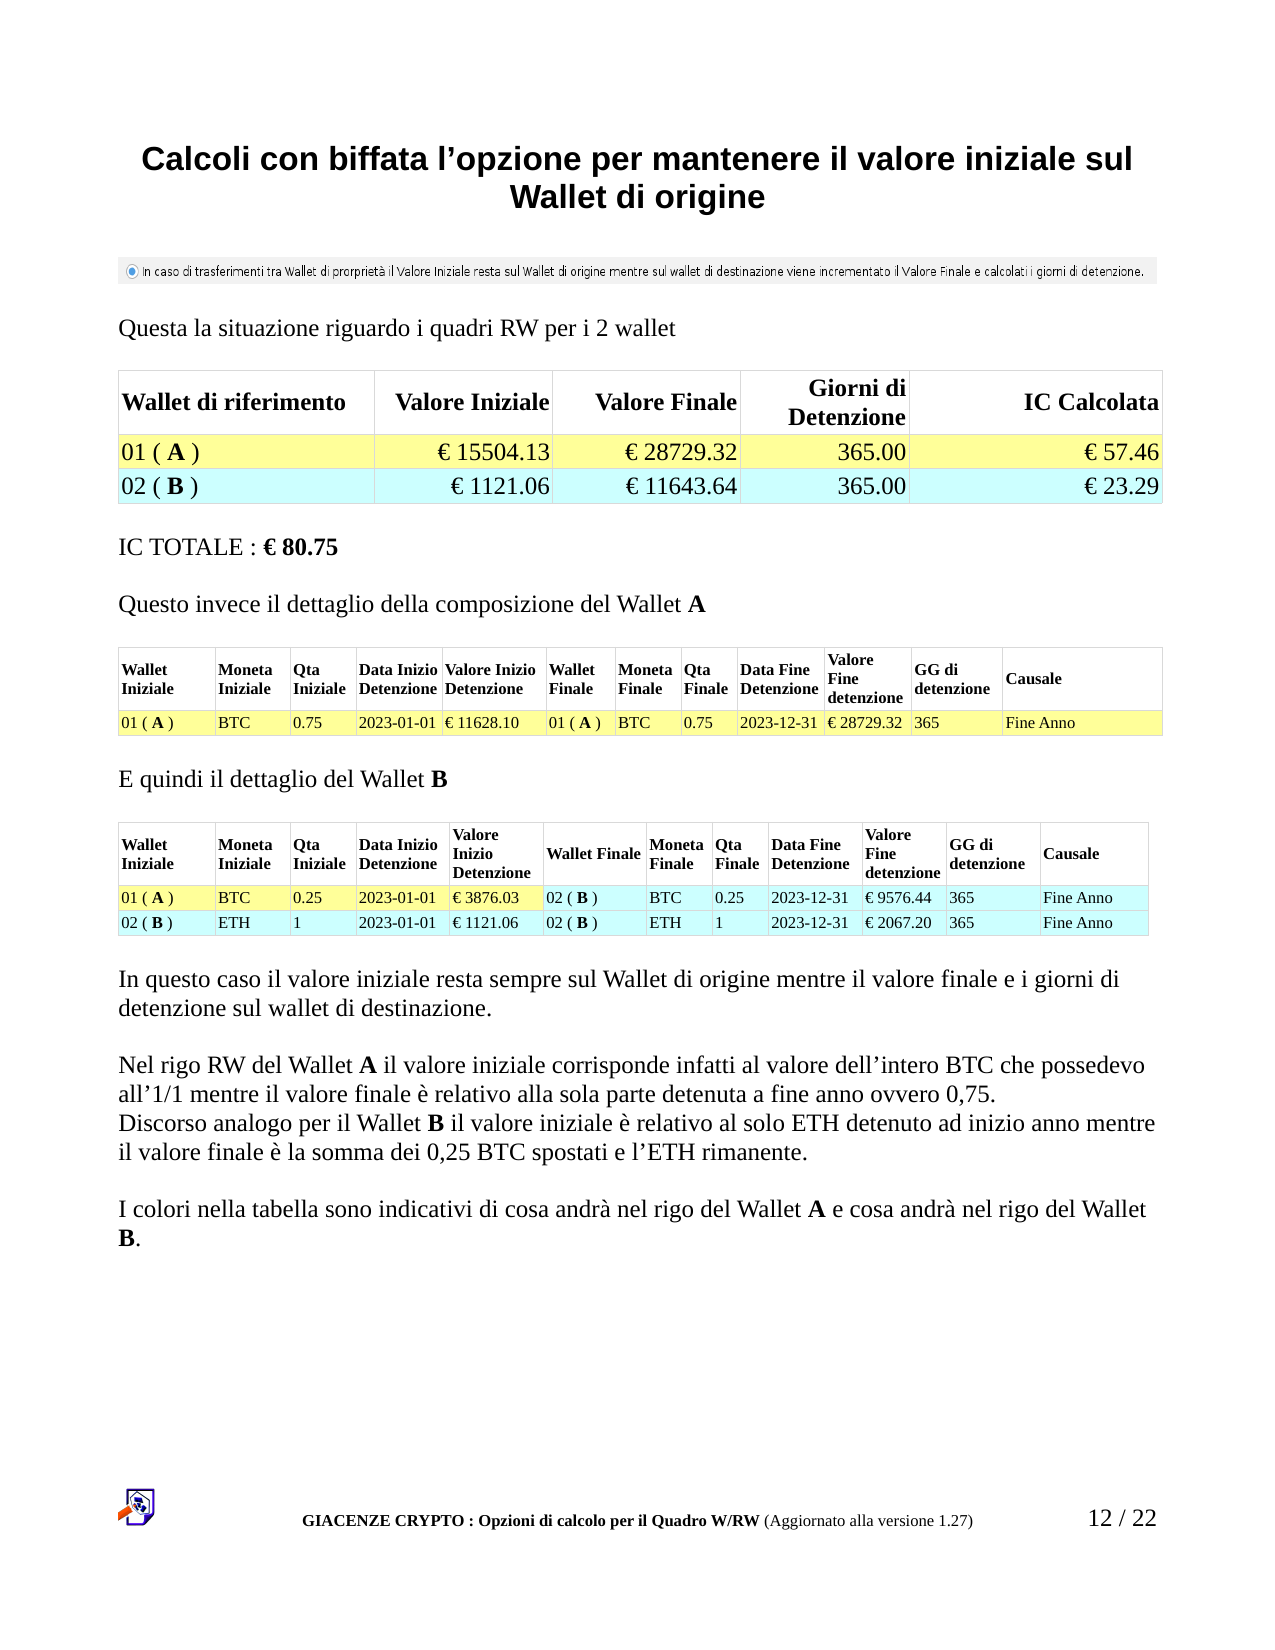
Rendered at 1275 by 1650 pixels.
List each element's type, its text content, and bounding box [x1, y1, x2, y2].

table_header Giorni di Detenzione [741, 371, 909, 433]
table_header Wallet Iniziale [119, 648, 215, 710]
text Questa la situazione riguardo i quadri RW per i 2 wallet [118, 313, 1157, 341]
text I colori nella tabella sono indicativi di cosa andrà nel rigo del Wallet A e cosa andrà nel rigo del Wallet B. [118, 1194, 1157, 1252]
subtitle Calcoli con biffata l’opzione per mantenere il valore iniziale sul Wallet di origine [118, 139, 1157, 216]
table_header Wallet Iniziale [119, 823, 215, 885]
table_cell € 3876.03 [450, 886, 543, 910]
table_cell 01 ( A ) [119, 711, 215, 735]
table_header Data Inizio Detenzione [357, 648, 442, 710]
table_cell 2023-12-31 [738, 711, 824, 735]
table_header Valore Fine detenzione [825, 648, 911, 710]
table_cell € 1121.06 [375, 469, 552, 503]
table_cell 2023-01-01 [357, 711, 442, 735]
table_header Moneta Finale [647, 823, 712, 885]
table_cell 0.25 [291, 886, 356, 910]
table_cell 1 [291, 911, 356, 935]
table_header Qta Finale [713, 823, 768, 885]
text E quindi il dettaglio del Wallet B [118, 764, 1157, 793]
table_header Causale [1003, 648, 1162, 710]
table_cell 01 ( A ) [547, 711, 615, 735]
table_cell € 1121.06 [450, 911, 543, 935]
table_cell Fine Anno [1041, 886, 1148, 910]
table_cell Fine Anno [1003, 711, 1162, 735]
table_header Data Inizio Detenzione [357, 823, 449, 885]
table_cell 365.00 [741, 469, 909, 503]
table_cell ETH [216, 911, 290, 935]
table_cell BTC [216, 886, 290, 910]
table_cell BTC [616, 711, 681, 735]
text Nel rigo RW del Wallet A il valore iniziale corrisponde infatti al valore dell’intero BTC che possedevo all’1/1 mentre il valore finale è relativo alla sola parte detenuta a fine anno ovvero 0,75. [118, 1050, 1157, 1108]
table_header Qta Iniziale [291, 648, 356, 710]
table_cell € 9576.44 [863, 886, 946, 910]
table_header Causale [1041, 823, 1148, 885]
table_header Moneta Iniziale [216, 823, 290, 885]
table_cell € 2067.20 [863, 911, 946, 935]
table_cell € 11643.64 [553, 469, 740, 503]
table_header Data Fine Detenzione [738, 648, 824, 710]
text Questo invece il dettaglio della composizione del Wallet A [118, 589, 1157, 618]
table_header Data Fine Detenzione [769, 823, 862, 885]
table_cell 2023-12-31 [769, 886, 862, 910]
table_cell ETH [647, 911, 712, 935]
table_cell BTC [216, 711, 290, 735]
table_cell Fine Anno [1041, 911, 1148, 935]
table_cell 01 ( A ) [119, 435, 374, 468]
table_header GG di detenzione [947, 823, 1040, 885]
table_cell 0.75 [291, 711, 356, 735]
table_cell € 28729.32 [825, 711, 911, 735]
table_cell 0.75 [682, 711, 737, 735]
table_header Moneta Finale [616, 648, 681, 710]
table_header Valore Fine detenzione [863, 823, 946, 885]
table_cell 2023-01-01 [357, 886, 449, 910]
table_cell 02 ( B ) [544, 911, 646, 935]
table_cell 01 ( A ) [119, 886, 215, 910]
table_cell BTC [647, 886, 712, 910]
table_cell 2023-01-01 [357, 911, 449, 935]
table_cell 365 [947, 886, 1040, 910]
table_header Valore Finale [553, 371, 740, 433]
text IC TOTALE : € 80.75 [118, 532, 1157, 561]
table_cell 365 [947, 911, 1040, 935]
table_cell € 23.29 [910, 469, 1162, 503]
table_cell € 57.46 [910, 435, 1162, 468]
table_header Qta Iniziale [291, 823, 356, 885]
table_cell 02 ( B ) [544, 886, 646, 910]
picture [118, 257, 1157, 284]
table_cell 365 [912, 711, 1002, 735]
table_cell 365.00 [741, 435, 909, 468]
table_header Wallet Finale [544, 823, 646, 885]
table_header Wallet di riferimento [119, 371, 374, 433]
text In questo caso il valore iniziale resta sempre sul Wallet di origine mentre il valore finale e i giorni di detenzione sul wallet di destinazione. [118, 964, 1157, 1022]
picture [118, 1488, 155, 1526]
table_cell 1 [713, 911, 768, 935]
table_header Wallet Finale [547, 648, 615, 710]
table_header Valore Iniziale [375, 371, 552, 433]
table_header Valore Inizio Detenzione [443, 648, 546, 710]
table_cell 02 ( B ) [119, 469, 374, 503]
table_cell 0.25 [713, 886, 768, 910]
table_cell 02 ( B ) [119, 911, 215, 935]
text Discorso analogo per il Wallet B il valore iniziale è relativo al solo ETH detenuto ad inizio anno mentre il valore finale è la somma dei 0,25 BTC spostati e l’ETH rimanente. [118, 1108, 1157, 1165]
table_cell € 28729.32 [553, 435, 740, 468]
table_header Moneta Iniziale [216, 648, 290, 710]
table_cell € 11628.10 [443, 711, 546, 735]
table_header IC Calcolata [910, 371, 1162, 433]
table_cell 2023-12-31 [769, 911, 862, 935]
table_header GG di detenzione [912, 648, 1002, 710]
table_header Qta Finale [682, 648, 737, 710]
table_header Valore Inizio Detenzione [450, 823, 543, 885]
table_cell € 15504.13 [375, 435, 552, 468]
